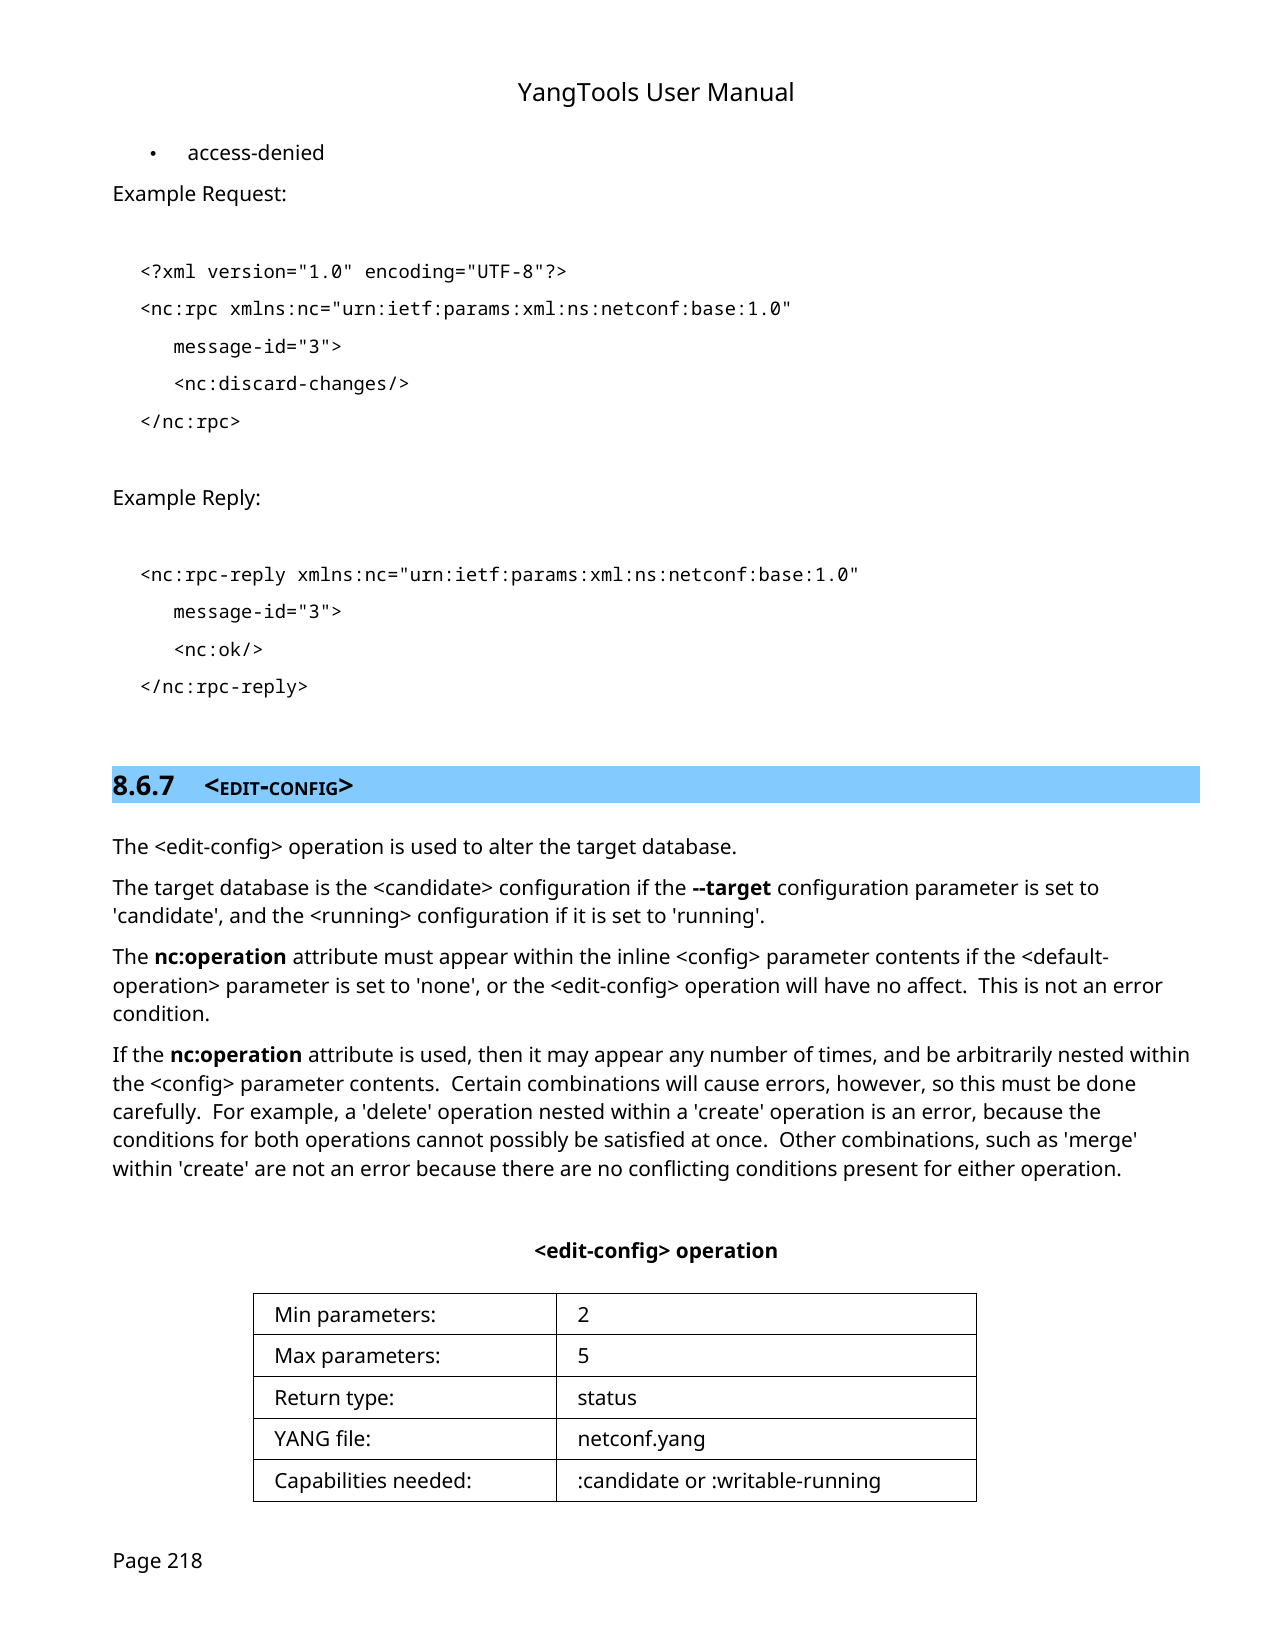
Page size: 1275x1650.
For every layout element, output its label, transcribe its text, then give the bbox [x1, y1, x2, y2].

text Example Request: [112, 179, 1200, 208]
table_header Min parameters: [254, 1294, 556, 1334]
text message-id="3"> [139, 599, 1200, 624]
table_cell Capabilities needed: [254, 1460, 556, 1501]
subtitle <edit-config> operation [127, 1236, 1185, 1264]
list access-denied [150, 138, 1200, 167]
text <nc:rpc-reply xmlns:nc="urn:ietf:params:xml:ns:netconf:base:1.0" [139, 561, 1200, 587]
subtitle <edit-config> [112, 766, 1200, 803]
table_cell :candidate or :writable-running [557, 1460, 976, 1501]
text <nc:ok/> [139, 636, 1200, 662]
table_cell netconf.yang [557, 1419, 976, 1459]
text The <edit-config> operation is used to alter the target database. [112, 832, 1200, 861]
text The nc:operation attribute must appear within the inline <config> parameter contents if the <default-operation> parameter is set to 'none', or the <edit-config> operation will have no affect. This is not an error condition. [112, 942, 1200, 1028]
text If the nc:operation attribute is used, then it may appear any number of times, and be arbitrarily nested within the <config> parameter contents. Certain combinations will cause errors, however, so this must be done carefully. For example, a 'delete' operation nested within a 'create' operation is an error, because the conditions for both operations cannot possibly be satisfied at once. Other combinations, such as 'merge' within 'create' are not an error because there are no conflicting conditions present for either operation. [112, 1040, 1200, 1182]
table_cell YANG file: [254, 1419, 556, 1459]
table_cell 5 [557, 1335, 976, 1376]
text Example Reply: [112, 483, 1200, 511]
text message-id="3"> [139, 333, 1200, 358]
text <nc:rpc xmlns:nc="urn:ietf:params:xml:ns:netconf:base:1.0" [139, 295, 1200, 321]
table_cell Return type: [254, 1377, 556, 1417]
table_header 2 [557, 1294, 976, 1334]
text </nc:rpc-reply> [139, 674, 1200, 699]
table_cell Max parameters: [254, 1335, 556, 1376]
text </nc:rpc> [139, 408, 1200, 433]
table_cell status [557, 1377, 976, 1417]
text The target database is the <candidate> configuration if the --target configuration parameter is set to 'candidate', and the <running> configuration if it is set to 'running'. [112, 873, 1200, 930]
text <?xml version="1.0" encoding="UTF-8"?> [139, 258, 1200, 283]
text <nc:discard-changes/> [139, 370, 1200, 396]
